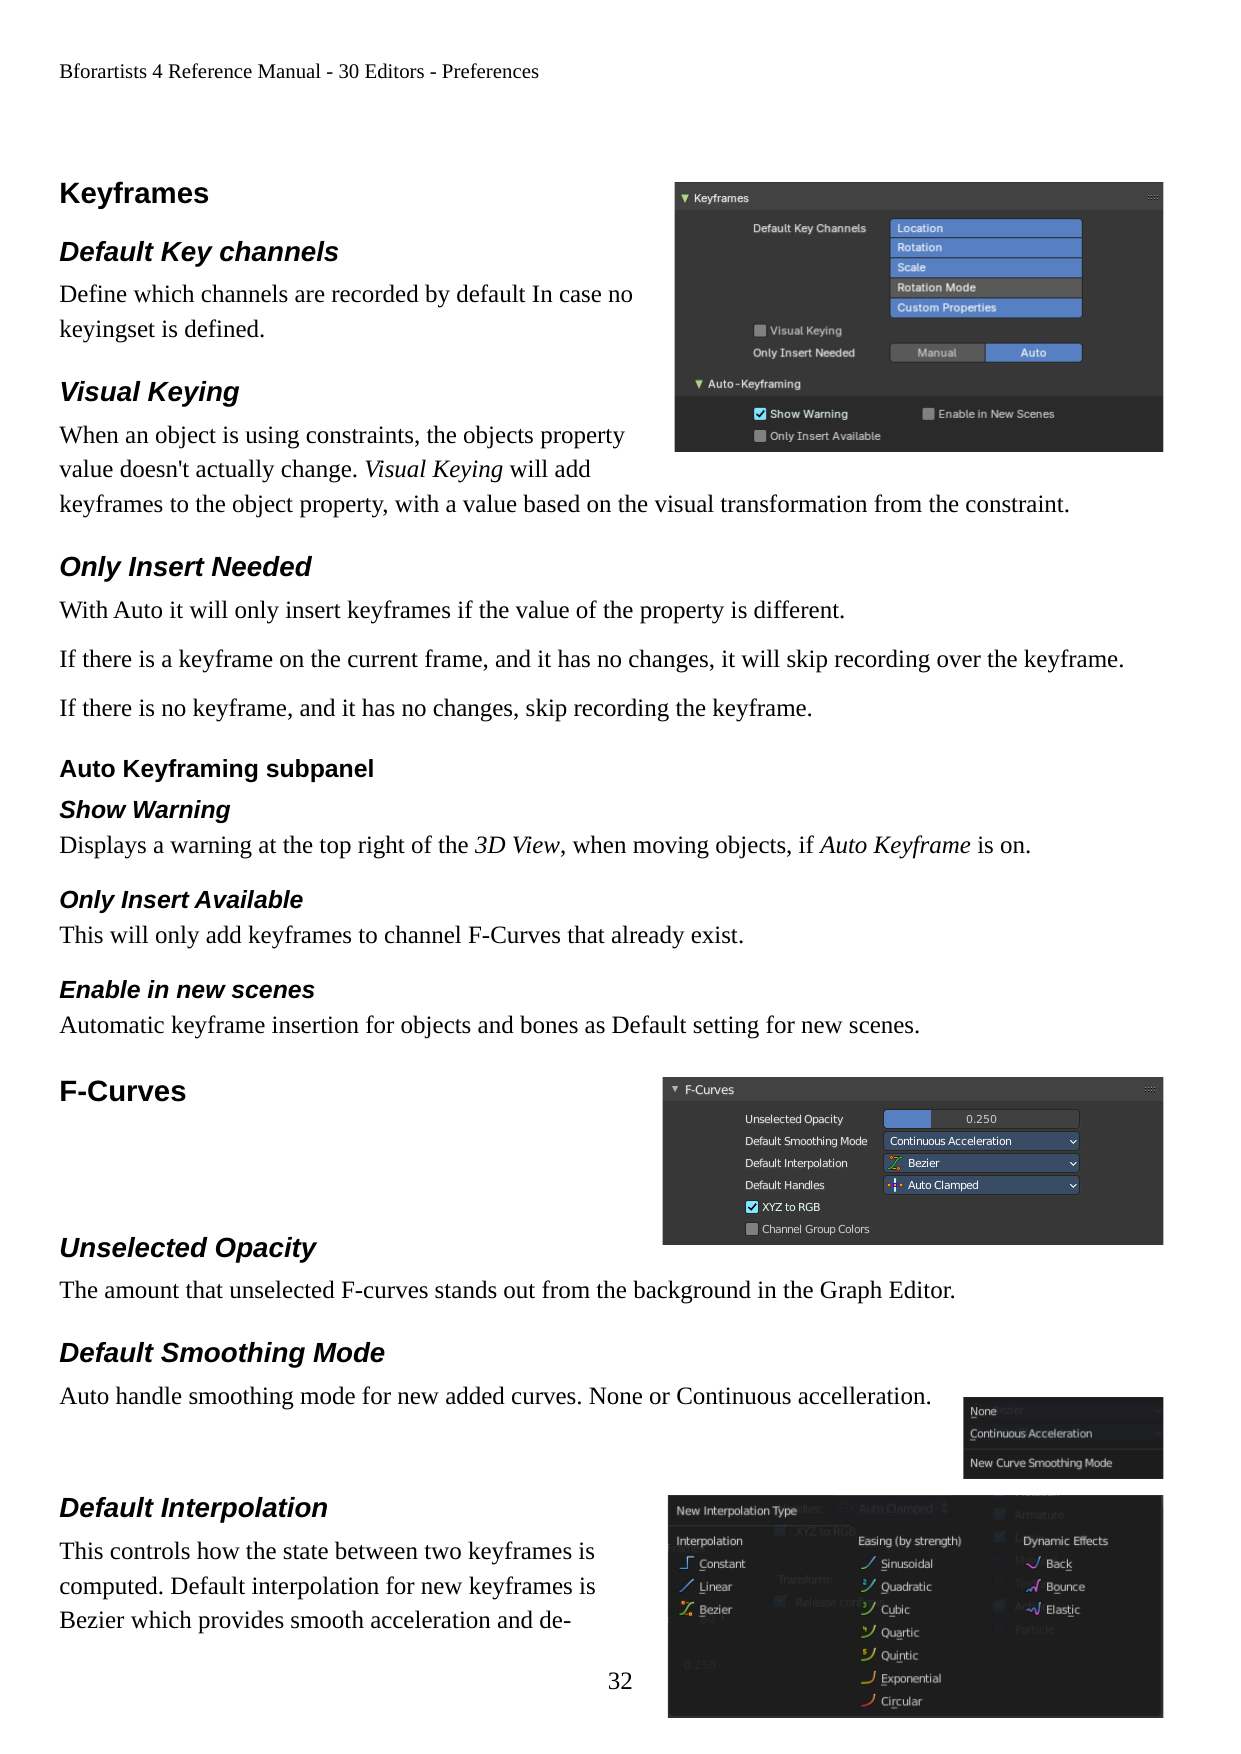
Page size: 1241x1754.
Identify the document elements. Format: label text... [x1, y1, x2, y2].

subtitle Only Insert Needed [59, 550, 1181, 582]
picture [667, 1495, 1164, 1718]
text Define which channels are recorded by default In case no keyingset is defined. [59, 279, 674, 343]
subtitle Default Smoothing Mode [59, 1337, 1181, 1369]
subtitle Default Key channels [59, 235, 674, 267]
text Displays a warning at the top right of the 3D View, when moving objects, if Auto Keyframe is on. [59, 830, 1181, 859]
text Auto handle smoothing mode for new added curves. None or Continuous accelleration. [59, 1381, 1181, 1410]
text This controls how the state between two keyframes is computed. Default interpolation for new keyframes is Bezier which provides smooth acceleration and de- [59, 1536, 667, 1634]
subtitle F-Curves [59, 1074, 1181, 1108]
text With Auto it will only insert keyframes if the value of the property is different. [59, 595, 1181, 623]
subtitle Auto Keyframing subpanel [59, 754, 1181, 783]
picture [963, 1397, 1164, 1479]
subtitle Visual Keying [59, 375, 674, 407]
subtitle Unselected Opacity [59, 1231, 1181, 1263]
text If there is a keyframe on the current frame, and it has no changes, it will skip recording over the keyframe. [59, 644, 1181, 672]
text When an object is using constraints, the objects property value doesn't actually change. Visual Keying will add keyframes to the object property, with a value based on the visual transformation from the constraint. [59, 420, 1181, 517]
text This will only add keyframes to channel F-Curves that already exist. [59, 920, 1181, 949]
picture [662, 1077, 1164, 1245]
subtitle Keyframes [59, 176, 1181, 210]
subtitle [1164, 375, 1181, 407]
subtitle Default Interpolation [59, 1492, 1181, 1524]
picture [674, 182, 1164, 452]
text Automatic keyframe insertion for objects and bones as Default setting for new scenes. [59, 1010, 1181, 1039]
text The amount that unselected F-curves stands out from the background in the Graph Editor. [59, 1275, 1181, 1304]
subtitle Only Insert Available [59, 886, 1181, 914]
text If there is no keyframe, and it has no changes, skip recording the keyframe. [59, 693, 1181, 722]
subtitle [1164, 235, 1181, 267]
subtitle Enable in new scenes [59, 976, 1181, 1004]
subtitle Show Warning [59, 795, 1181, 824]
